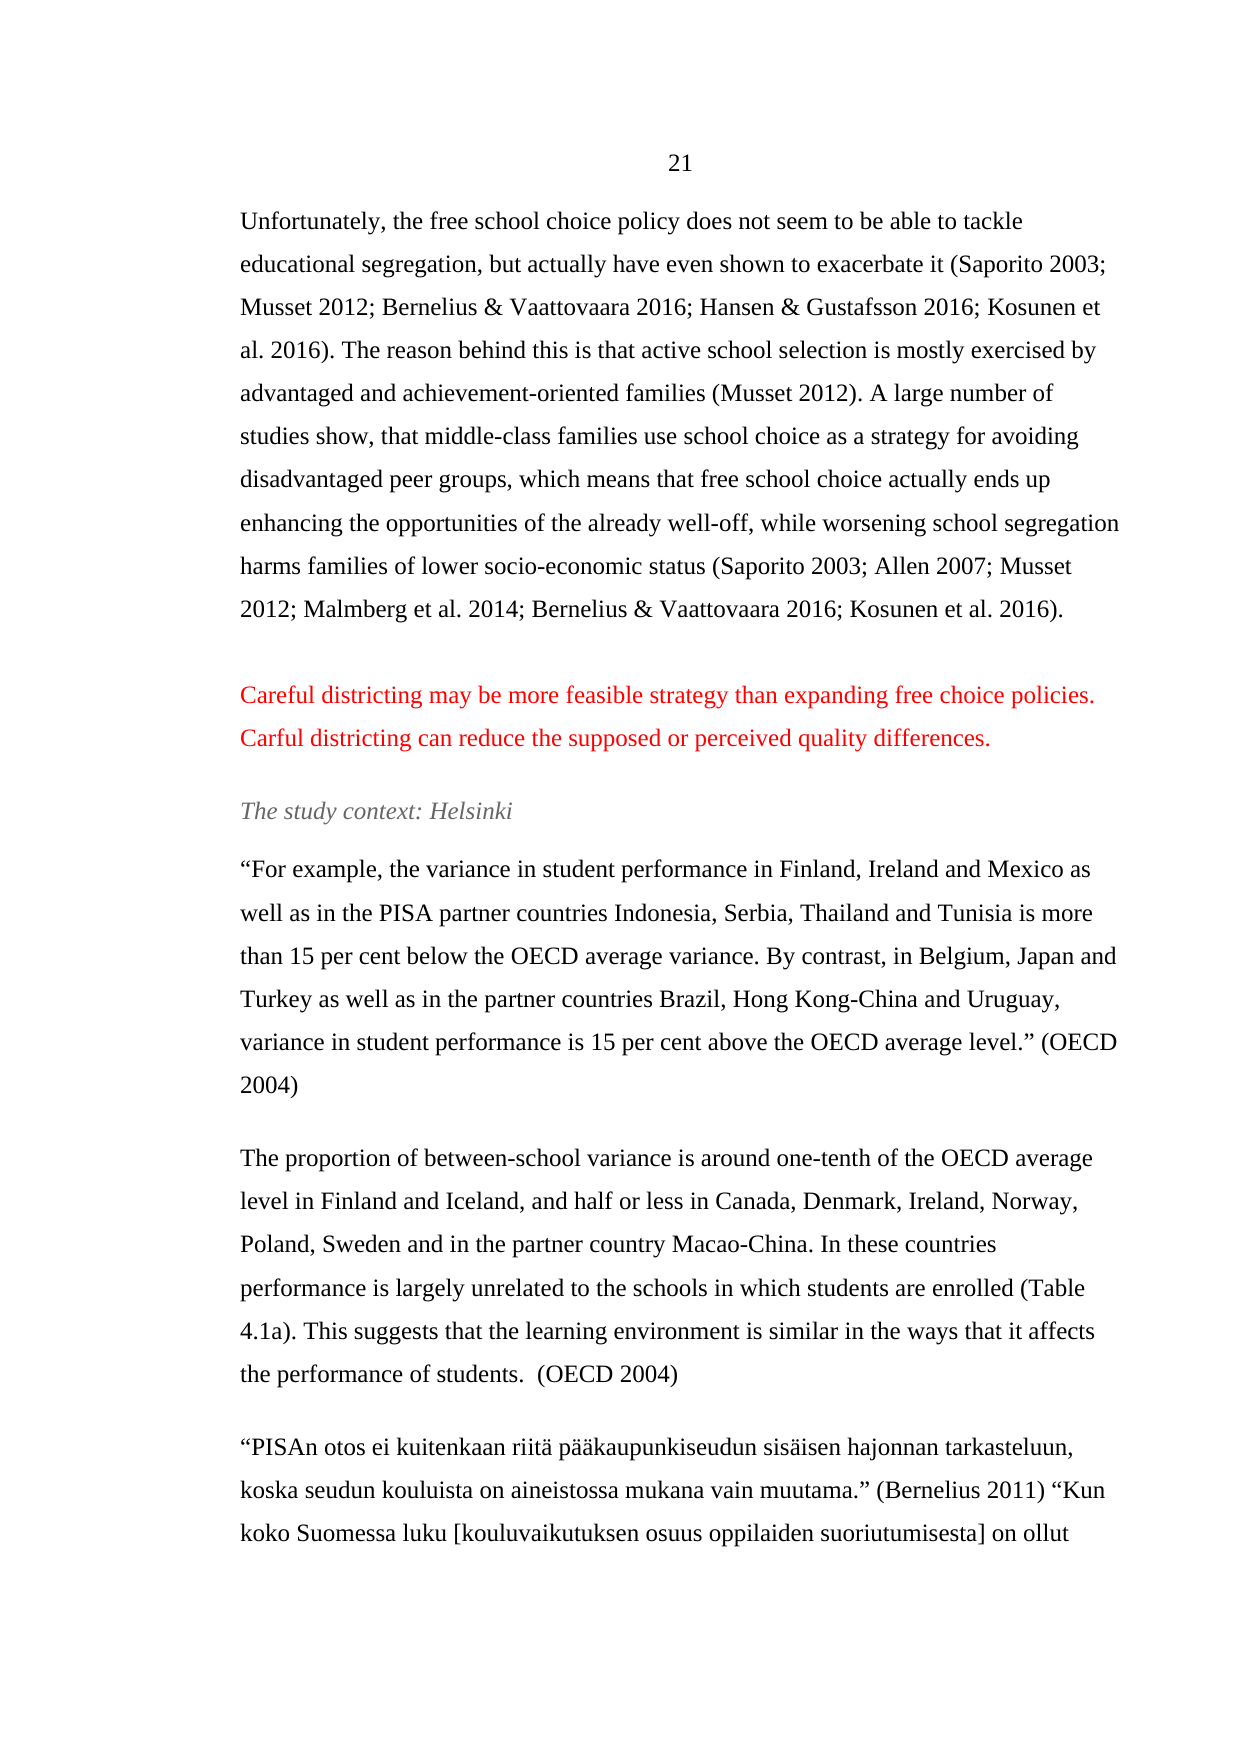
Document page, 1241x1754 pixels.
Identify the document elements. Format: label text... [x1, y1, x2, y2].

text Careful districting may be more feasible strategy than expanding free choice policies. Carful districting can reduce the supposed or perceived quality differences. [240, 680, 1121, 752]
text “For example, the variance in student performance in Finland, Ireland and Mexico as well as in the PISA partner countries Indonesia, Serbia, Thailand and Tunisia is more than 15 per cent below the OECD average variance. By contrast, in Belgium, Japan and Turkey as well as in the partner countries Brazil, Hong Kong-China and Uruguay, variance in student performance is 15 per cent above the OECD average level.” (OECD 2004) [240, 854, 1121, 1099]
text Unfortunately, the free school choice policy does not seem to be able to tackle educational segregation, but actually have even shown to exacerbate it (Saporito 2003; Musset 2012; Bernelius & Vaattovaara 2016; Hansen & Gustafsson 2016; Kosunen et al. 2016). The reason behind this is that active school selection is mostly exercised by advantaged and achievement-oriented families (Musset 2012). A large number of studies show, that middle-class families use school choice as a strategy for avoiding disadvantaged peer groups, which means that free school choice actually ends up enhancing the opportunities of the already well-off, while worsening school segregation harms families of lower socio-economic status (Saporito 2003; Allen 2007; Musset 2012; Malmberg et al. 2014; Bernelius & Vaattovaara 2016; Kosunen et al. 2016). [240, 206, 1121, 623]
text The proportion of between-school variance is around one-tenth of the OECD average level in Finland and Iceland, and half or less in Canada, Denmark, Ireland, Norway, Poland, Sweden and in the partner country Macao-China. In these countries performance is largely unrelated to the schools in which students are enrolled (Table 4.1a). This suggests that the learning environment is similar in the ways that it affects the performance of students. (OECD 2004) [240, 1143, 1121, 1388]
subtitle The study context: Helsinki [240, 796, 1121, 825]
text “PISAn otos ei kuitenkaan riitä pääkaupunkiseudun sisäisen hajonnan tarkasteluun, koska seudun kouluista on aineistossa mukana vain muutama.” (Bernelius 2011) “Kun koko Suomessa luku [kouluvaikutuksen osuus oppilaiden suoriutumisesta] on ollut [240, 1432, 1121, 1547]
